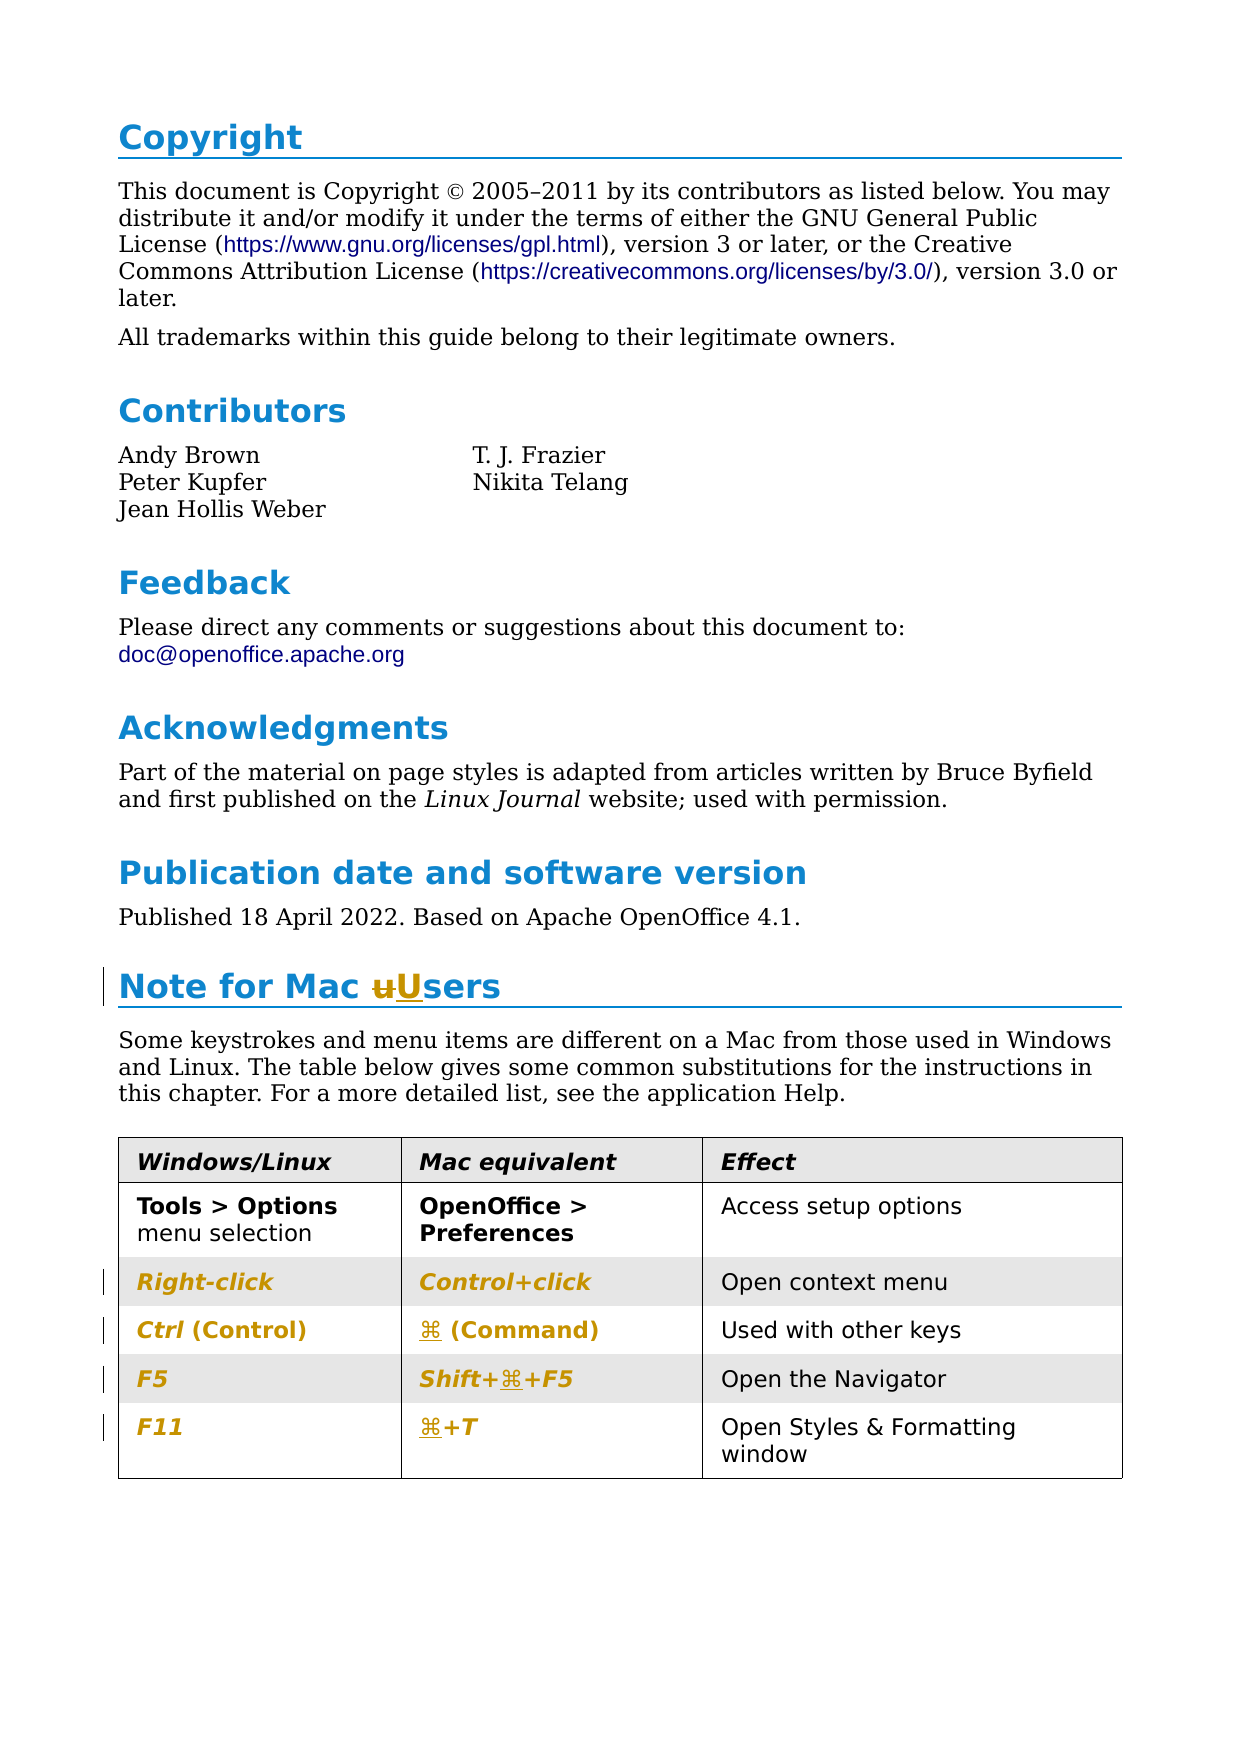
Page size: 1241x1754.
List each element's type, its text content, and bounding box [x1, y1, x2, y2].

table_cell z (Command) [402, 1306, 702, 1354]
table_cell Control+click [402, 1257, 702, 1306]
table_cell Shift+z+F5 [402, 1354, 702, 1403]
text Publication date and software version [118, 854, 1122, 892]
subtitle Copyright [118, 118, 1122, 157]
table_cell OpenOffice > Preferences [402, 1183, 702, 1257]
text Contributors [118, 393, 1122, 430]
text Acknowledgments [118, 709, 1122, 747]
table_cell F5 [119, 1354, 401, 1403]
table_cell Open Styles & Formatting window [703, 1403, 1122, 1478]
table_cell Open context menu [703, 1257, 1122, 1306]
table_cell Access setup options [703, 1183, 1122, 1257]
text This document is Copyright © 2005–2011 by its contributors as listed below. You may distribute it and/or modify it under the terms of either the GNU General Public License (https://www.gnu.org/licenses/gpl.html), version 3 or later, or the Creative Commons Attribution License (https://creativecommons.org/licenses/by/3.0/), version 3.0 or later. [118, 178, 1122, 312]
subtitle Note for Mac Users [118, 967, 1122, 1006]
table_header Mac equivalent [402, 1138, 702, 1182]
text All trademarks within this guide belong to their legitimate owners. [118, 324, 1122, 351]
table_cell Tools > Options menu selection [119, 1183, 401, 1257]
table_cell Ctrl (Control) [119, 1306, 401, 1354]
text Some keystrokes and menu items are different on a Mac from those used in Windows and Linux. The table below gives some common substitutions for the instructions in this chapter. For a more detailed list, see the application Help. [118, 1027, 1122, 1107]
text Andy Brown T. J. Frazier Peter Kupfer Nikita Telang Jean Hollis Weber [118, 443, 1122, 523]
table_cell Used with other keys [703, 1306, 1122, 1354]
table_header Effect [703, 1138, 1122, 1182]
text Please direct any comments or suggestions about this document to: doc@openoffice.apache.org [118, 614, 1122, 667]
table_cell Right-click [119, 1257, 401, 1306]
text Feedback [118, 565, 1122, 602]
text Published 18 April 2022. Based on Apache OpenOffice 4.1. [118, 904, 1122, 931]
table_header Windows/Linux [119, 1138, 401, 1182]
table_cell F11 [119, 1403, 401, 1478]
text Part of the material on page styles is adapted from articles written by Bruce Byfield and first published on the Linux Journal website; used with permission. [118, 759, 1122, 813]
table_cell z+T [402, 1403, 702, 1478]
table_cell Open the Navigator [703, 1354, 1122, 1403]
